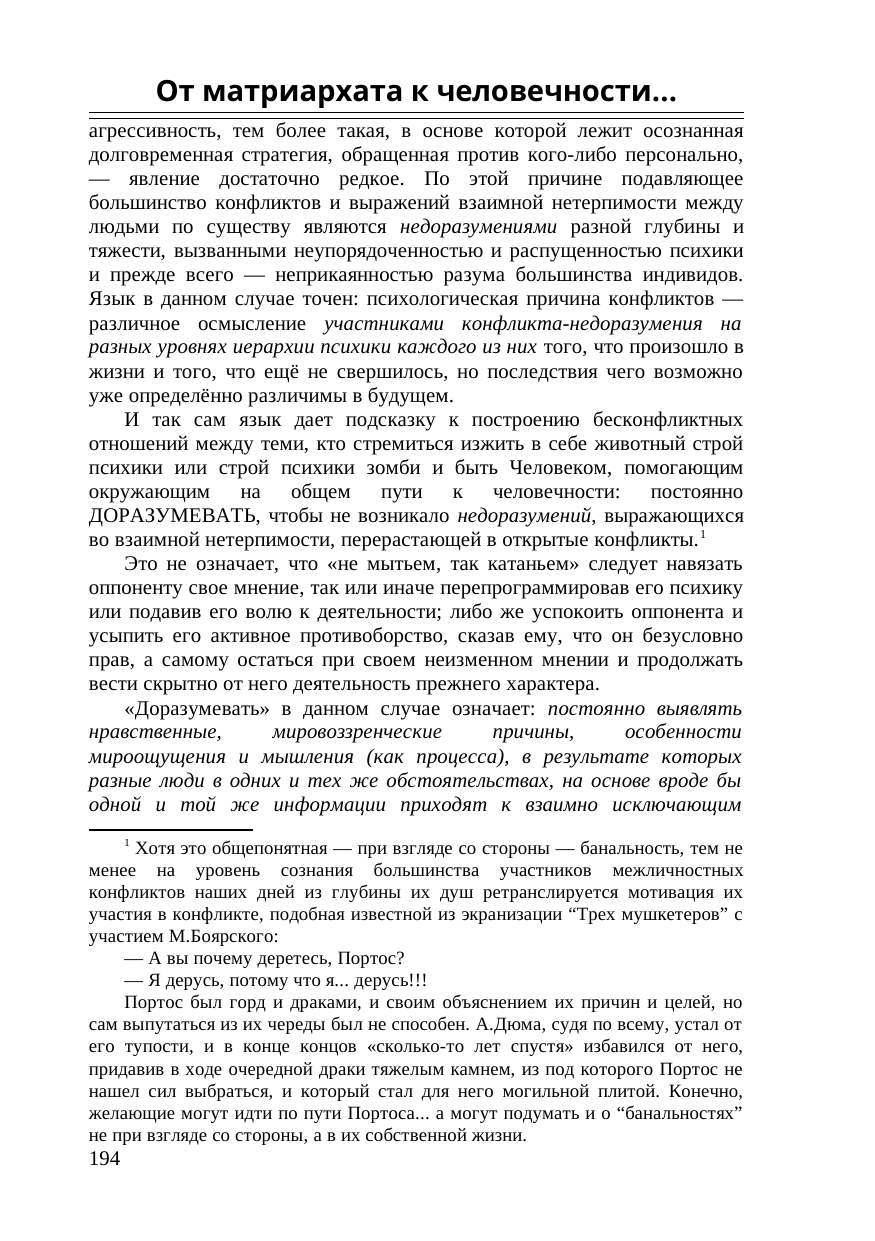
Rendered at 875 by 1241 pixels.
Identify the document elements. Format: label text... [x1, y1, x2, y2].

text — Я дерусь, потому что я... дерусь!!! [89, 969, 744, 991]
text — А вы почему деретесь, Портос? [89, 947, 744, 969]
text Это не означает, что «не мытьем, так катаньем» следует навязать оппоненту свое мнение, так или иначе перепрограммировав его психику или подавив его волю к деятельности; либо же успокоить оппонента и усыпить его активное противоборство, сказав ему, что он безусловно прав, а самому остаться при своем неизменном мнении и продолжать вести скрытно от него деятельность прежнего характера. [89, 551, 744, 695]
text Портос был горд и драками, и своим объяснением их причин и целей, но сам выпутаться из их череды был не способен. А.Дюма, судя по всему, устал от его тупости, и в конце концов «сколько-то лет спустя» избавился от него, придавив в ходе очередной драки тяжелым камнем, из под которого Портос не нашел сил выбраться, и который стал для него могильной плитой. Конечно, желающие могут идти по пути Портоса... а могут подумать и о “банальностях” не при взгляде со стороны, а в их собственной жизни. [89, 991, 744, 1145]
text И так сам язык дает подсказку к построению бесконфликтных отношений между теми, кто стремиться изжить в себе животный строй психики или строй психики зомби и быть Человеком, помогающим окружающим на общем пути к человечности: постоянно ДОРАЗУМЕВАТЬ, чтобы не возникало недоразумений, выражающихся во взаимной нетерпимости, перерастающей в открытые конфликты. [89, 407, 744, 551]
text агрессивность, тем более такая, в основе которой лежит осознанная долговременная стратегия, обращенная против кого-либо персонально, — явление достаточно редкое. По этой причине подавляющее большинство конфликтов и выражений взаимной нетерпимости между людьми по существу являются недоразумениями разной глубины и тяжести, вызванными неупорядоченностью и распущенностью психики и прежде всего — неприкаянностью разума большинства индивидов. Язык в данном случае точен: психологическая причина конфликтов — различное осмысление участниками конфликта-недоразумения на разных уровнях иерархии психики каждого из них того, что произошло в жизни и того, что ещё не свершилось, но последствия чего возможно уже определённо различимы в будущем. [89, 119, 744, 407]
text Хотя это общепонятная — при взгляде со стороны — банальность, тем не менее на уровень сознания большинства участников межличностных конфликтов наших дней из глубины их душ ретранслируется мотивация их участия в конфликте, подобная известной из экранизации “Трех мушкетеров” с участием М.Боярского: [89, 836, 744, 947]
text «Доразумевать» в данном случае означает: постоянно выявлять нравственные, мировоззренческие причины, особенности мироощущения и мышления (как процесса), в результате которых разные люди в одних и тех же обстоятельствах, на основе вроде бы одной и той же информации приходят к взаимно исключающим [89, 695, 744, 816]
